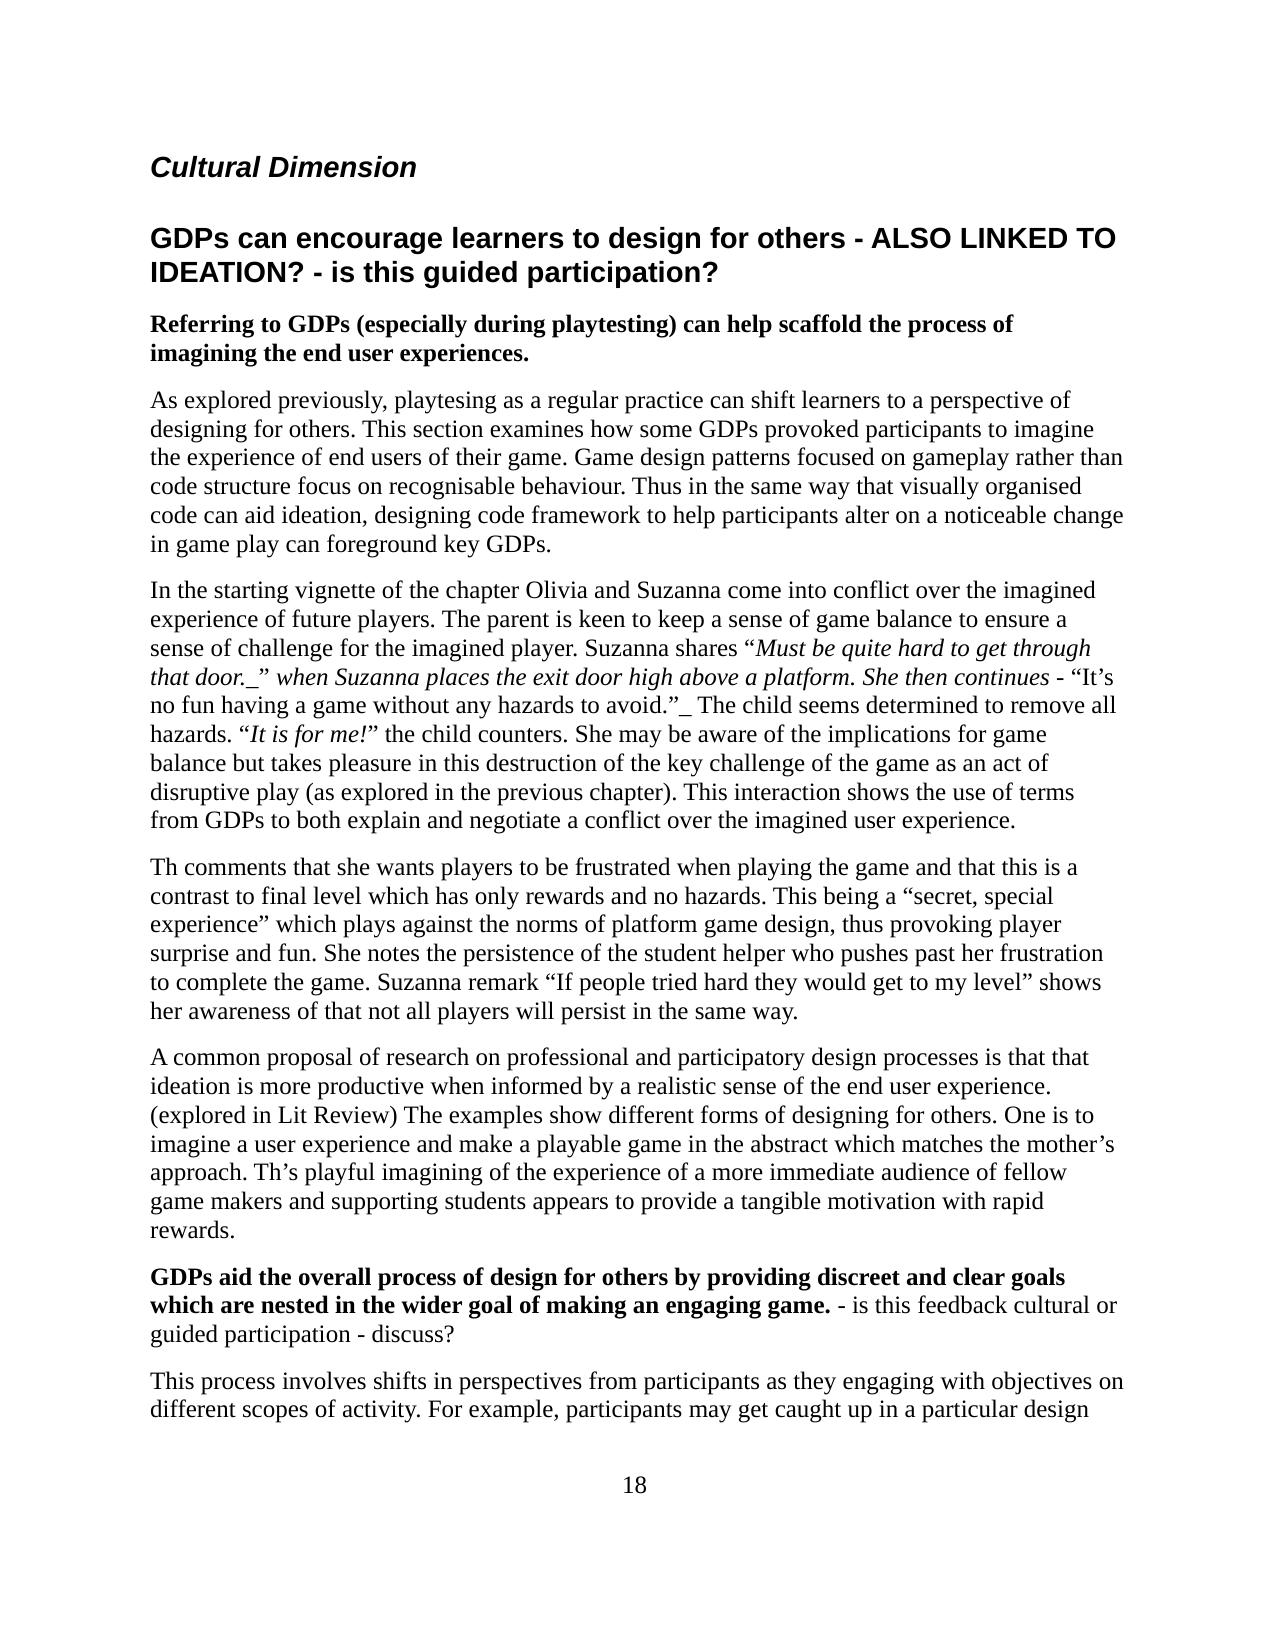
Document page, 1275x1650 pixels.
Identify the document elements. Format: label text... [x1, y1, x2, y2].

text GDPs aid the overall process of design for others by providing discreet and clear goals which are nested in the wider goal of making an engaging game. - is this feedback cultural or guided participation - discuss? [150, 1262, 1125, 1348]
text Referring to GDPs (especially during playtesting) can help scaffold the process of imagining the end user experiences. [150, 309, 1125, 367]
text As explored previously, playtesing as a regular practice can shift learners to a perspective of designing for others. This section examines how some GDPs provoked participants to imagine the experience of end users of their game. Game design patterns focused on gameplay rather than code structure focus on recognisable behaviour. Thus in the same way that visually organised code can aid ideation, designing code framework to help participants alter on a noticeable change in game play can foreground key GDPs. [150, 385, 1125, 557]
text In the starting vignette of the chapter Olivia and Suzanna come into conflict over the imagined experience of future players. The parent is keen to keep a sense of game balance to ensure a sense of challenge for the imagined player. Suzanna shares “Must be quite hard to get through that door._” when Suzanna places the exit door high above a platform. She then continues - “It’s no fun having a game without any hazards to avoid.”_ The child seems determined to remove all hazards. “It is for me!” the child counters. She may be aware of the implications for game balance but takes pleasure in this destruction of the key challenge of the game as an act of disruptive play (as explored in the previous chapter). This interaction shows the use of terms from GDPs to both explain and negotiate a conflict over the imagined user experience. [150, 575, 1125, 834]
text Th comments that she wants players to be frustrated when playing the game and that this is a contrast to final level which has only rewards and no hazards. This being a “secret, special experience” which plays against the norms of platform game design, thus provoking player surprise and fun. She notes the persistence of the student helper who pushes past her frustration to complete the game. Suzanna remark “If people tried hard they would get to my level” shows her awareness of that not all players will persist in the same way. [150, 852, 1125, 1024]
text A common proposal of research on professional and participatory design processes is that that ideation is more productive when informed by a realistic sense of the end user experience. (explored in Lit Review) The examples show different forms of designing for others. One is to imagine a user experience and make a playable game in the abstract which matches the mother’s approach. Th’s playful imagining of the experience of a more immediate audience of fellow game makers and supporting students appears to provide a tangible motivation with rapid rewards. [150, 1042, 1125, 1244]
text This process involves shifts in perspectives from participants as they engaging with objectives on different scopes of activity. For example, participants may get caught up in a particular design [150, 1366, 1125, 1423]
subtitle Cultural Dimension [150, 150, 1125, 183]
subtitle GDPs can encourage learners to design for others - ALSO LINKED TO IDEATION? - is this guided participation? [150, 221, 1125, 288]
